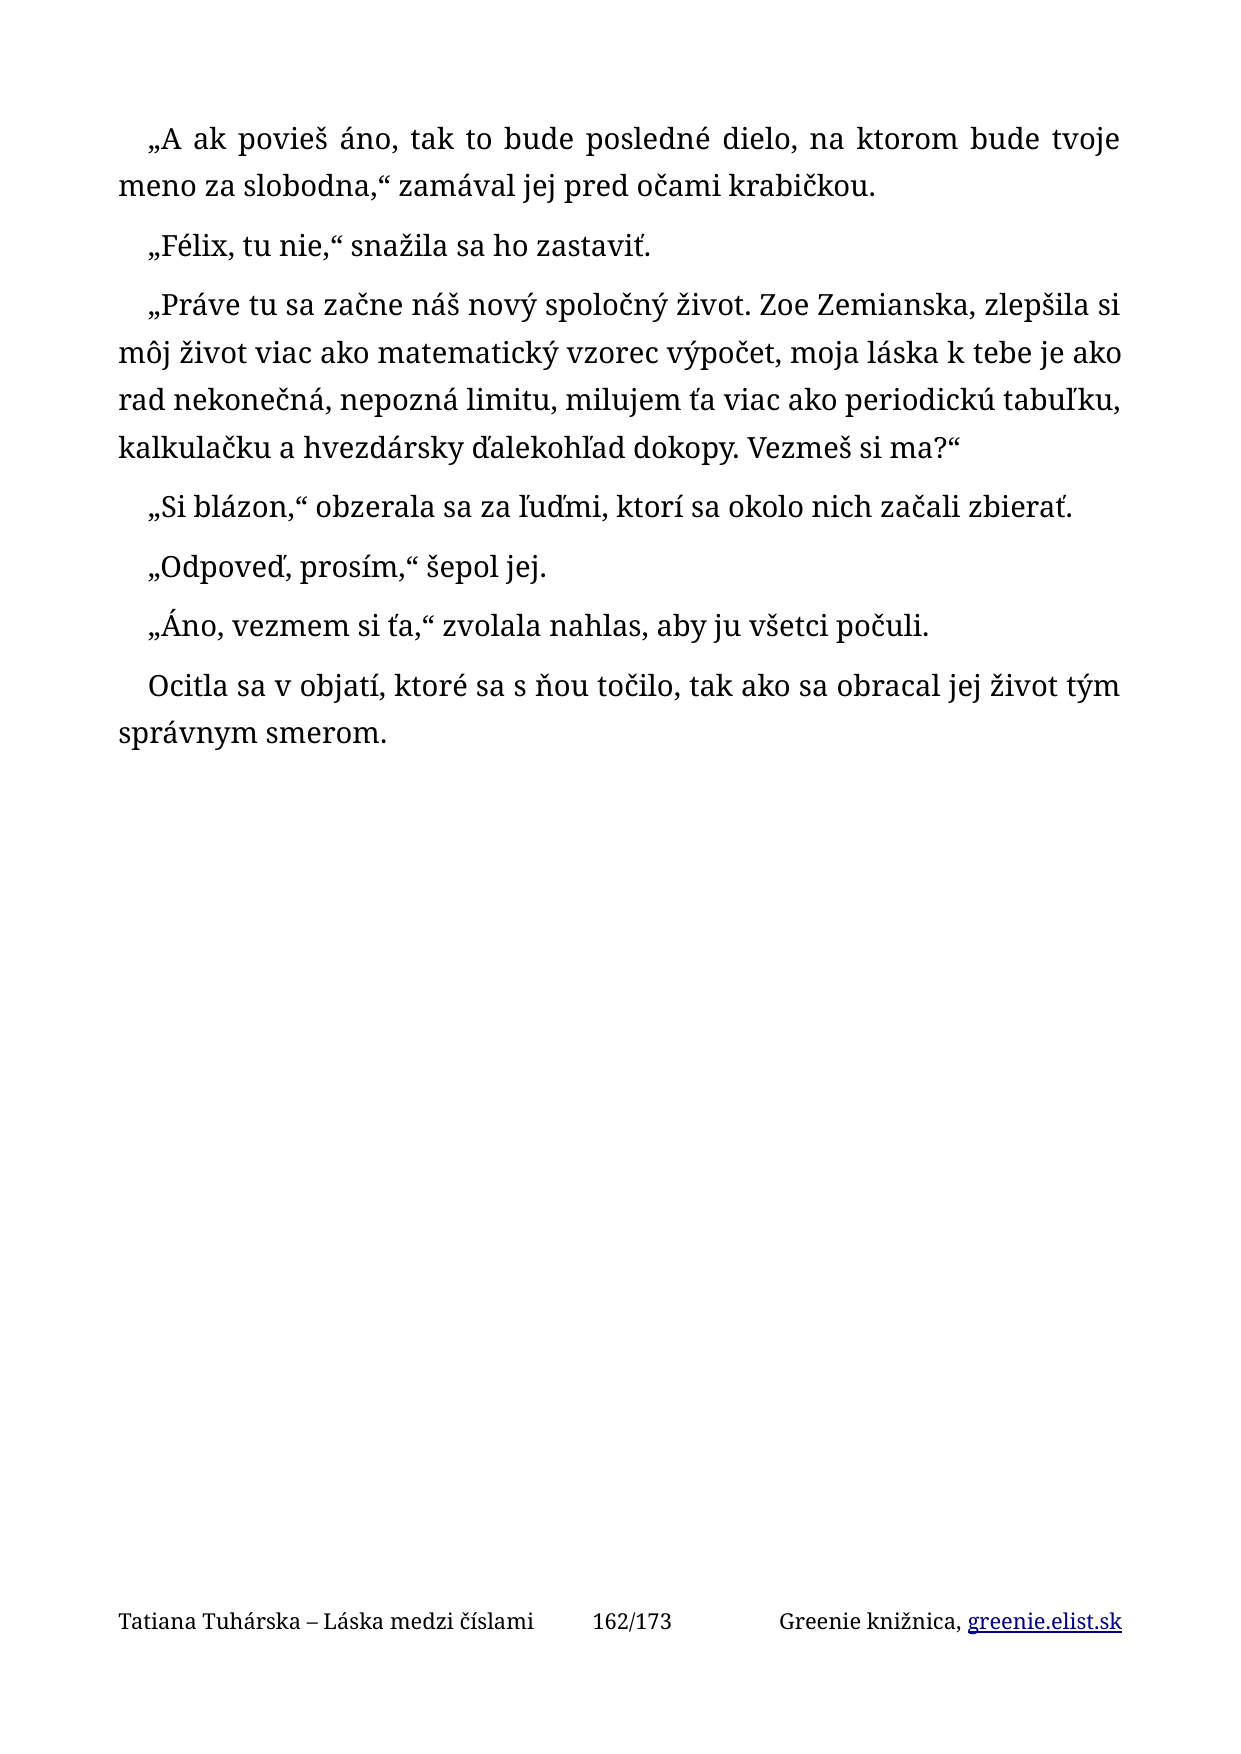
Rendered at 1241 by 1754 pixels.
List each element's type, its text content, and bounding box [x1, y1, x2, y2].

text „Si blázon,“ obzerala sa za ľuďmi, ktorí sa okolo nich začali zbierať. [118, 487, 1122, 526]
text „Práve tu sa začne náš nový spoločný život. Zoe Zemianska, zlepšila si môj život viac ako matematický vzorec výpočet, moja láska k tebe je ako rad nekonečná, nepozná limitu, milujem ťa viac ako periodickú tabuľku, kalkulačku a hvezdársky ďalekohľad dokopy. Vezmeš si ma?“ [118, 284, 1122, 467]
text „Áno, vezmem si ťa,“ zvolala nahlas, aby ju všetci počuli. [118, 605, 1122, 645]
text „Félix, tu nie,“ snažila sa ho zastaviť. [118, 225, 1122, 265]
text „A ak povieš áno, tak to bude posledné dielo, na ktorom bude tvoje meno za slobodna,“ zamával jej pred očami krabičkou. [118, 118, 1122, 205]
text Ocitla sa v objatí, ktoré sa s ňou točilo, tak ako sa obracal jej život tým správnym smerom. [118, 665, 1122, 752]
text „Odpoveď, prosím,“ šepol jej. [118, 546, 1122, 586]
